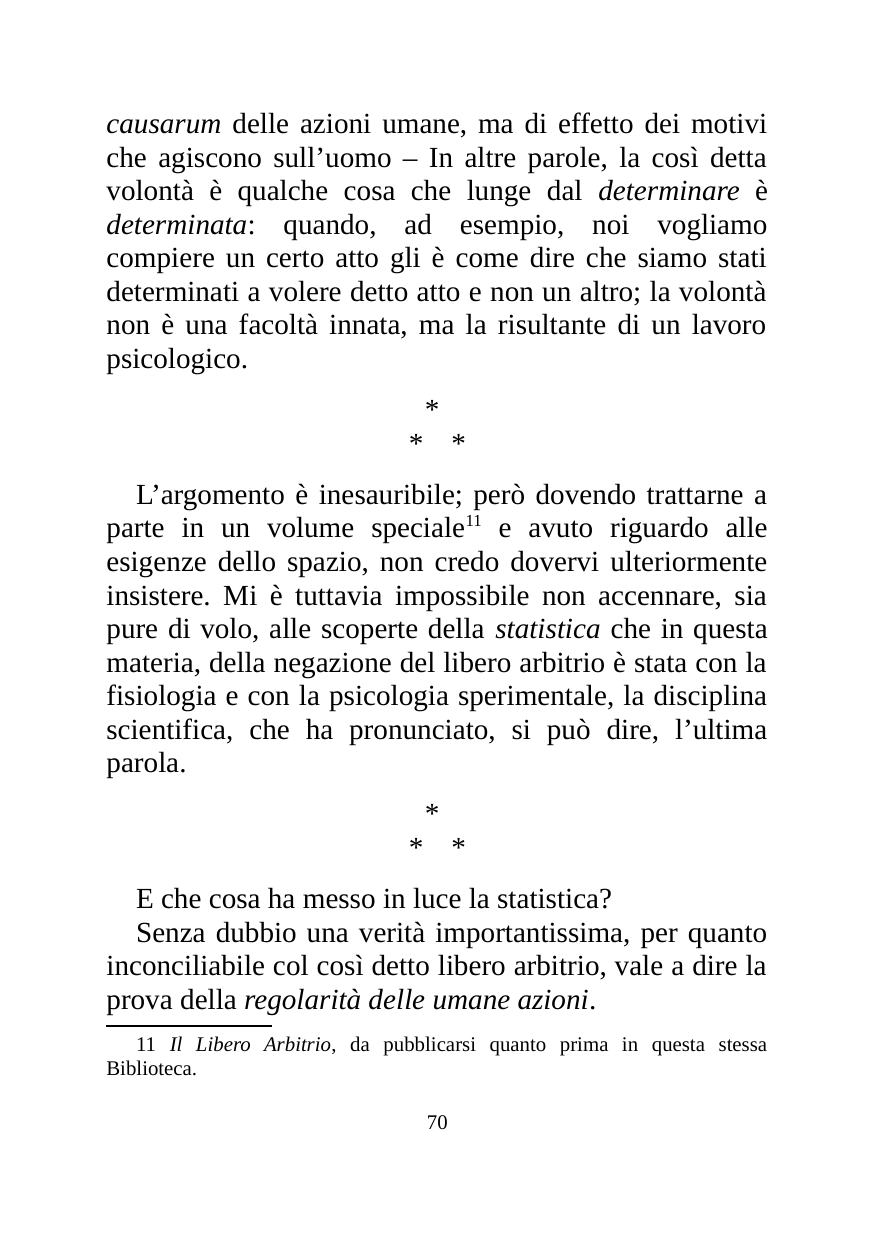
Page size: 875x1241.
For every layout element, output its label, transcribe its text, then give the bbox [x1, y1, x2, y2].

text Il Libero Arbitrio, da pubblicarsi quanto prima in questa stessa Biblioteca. [106, 1032, 768, 1080]
text causarum delle azioni umane, ma di effetto dei motivi che agiscono sull’uomo – In altre parole, la così detta volontà è qualche cosa che lunge dal determinare è determinata: quando, ad esempio, noi vogliamo compiere un certo atto gli è come dire che siamo stati determinati a volere detto atto e non un altro; la volontà non è una facoltà innata, ma la risultante di un lavoro psicologico. [106, 106, 768, 374]
text L’argomento è inesauribile; però dovendo trattarne a parte in un volume speciale e avuto riguardo alle esigenze dello spazio, non credo dovervi ulteriormente insistere. Mi è tuttavia impossibile non accennare, sia pure di volo, alle scoperte della statistica che in questa materia, della negazione del libero arbitrio è stata con la fisiologia e con la psicologia sperimentale, la disciplina scientifica, che ha pronunciato, si può dire, l’ultima parola. [106, 477, 768, 779]
text E che cosa ha messo in luce la statistica? [106, 881, 768, 915]
text * * * [106, 392, 768, 459]
text * * * [106, 797, 768, 864]
text Senza dubbio una verità importantissima, per quanto inconciliabile col così detto libero arbitrio, vale a dire la prova della regolarità delle umane azioni. [106, 915, 768, 1016]
